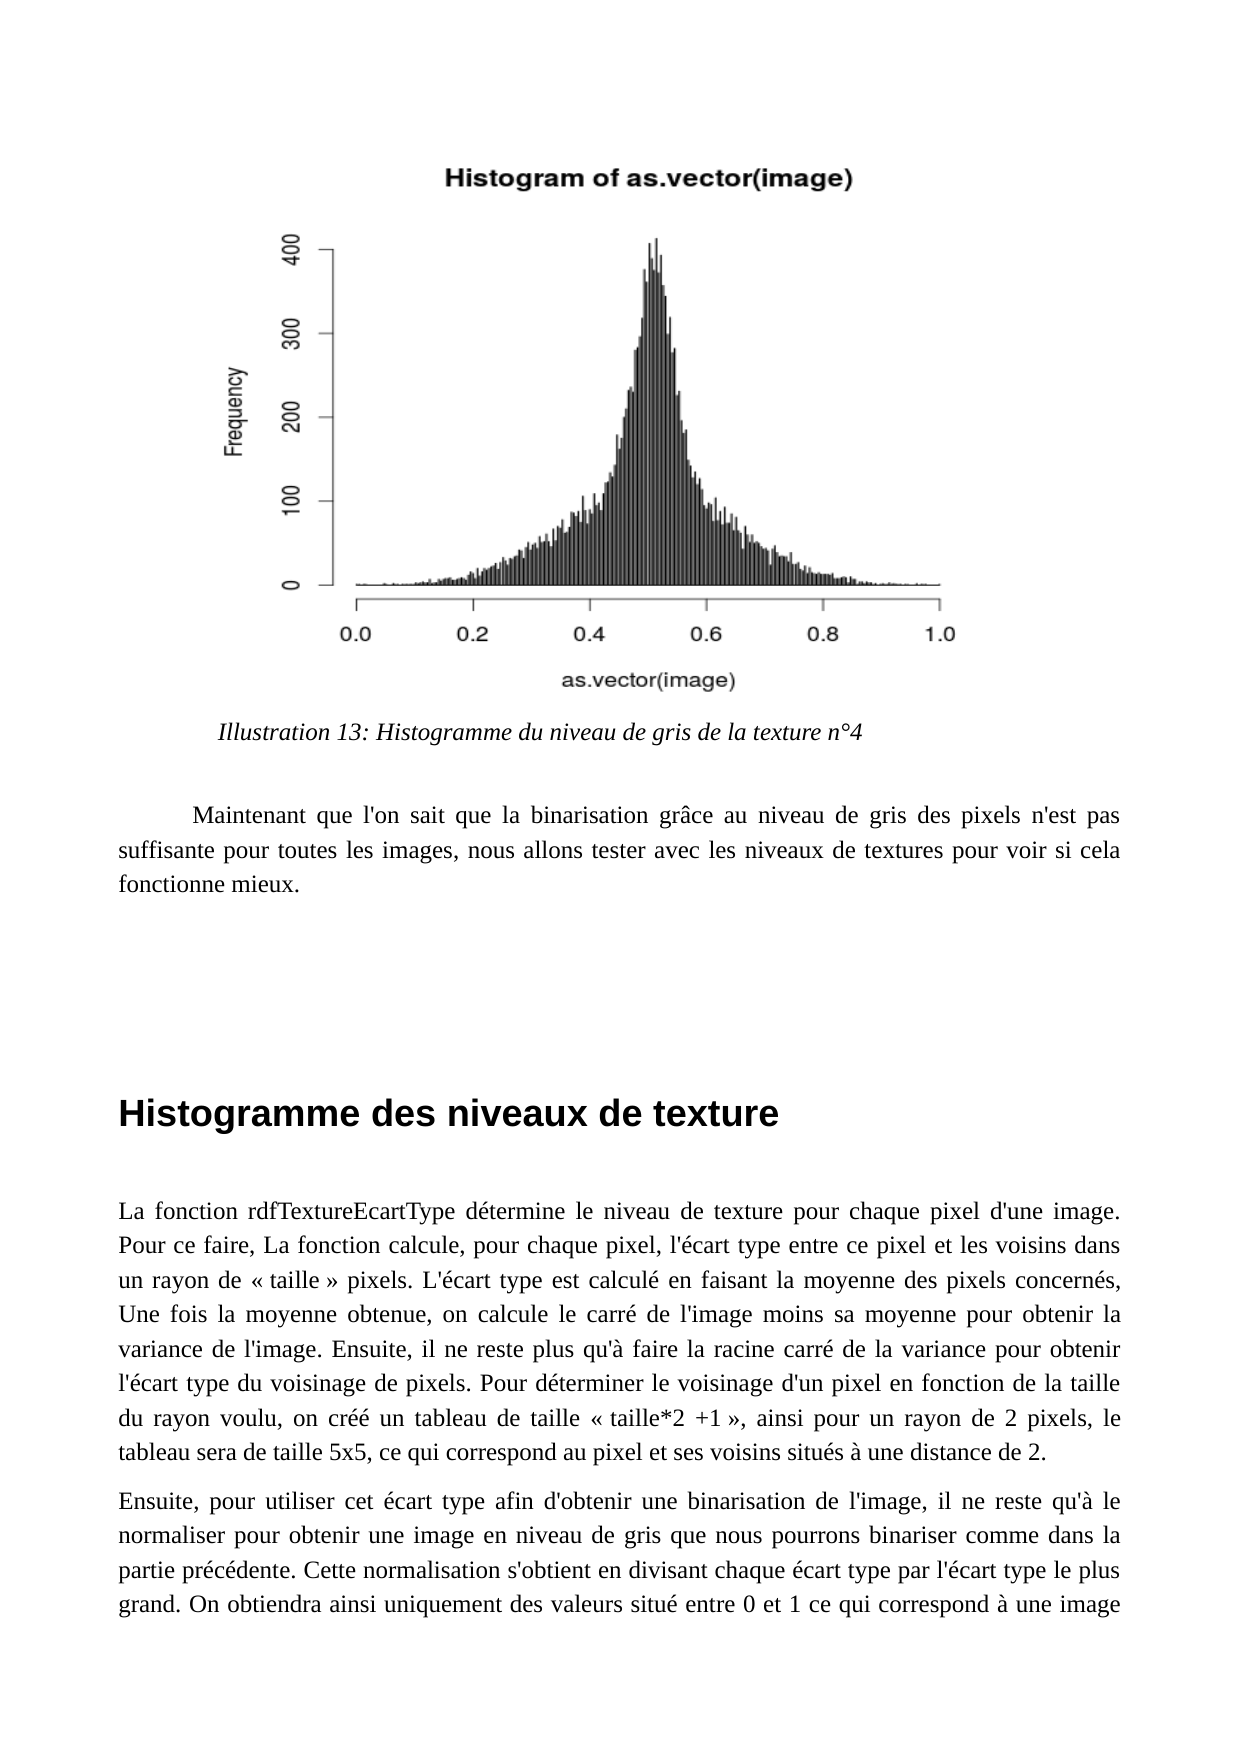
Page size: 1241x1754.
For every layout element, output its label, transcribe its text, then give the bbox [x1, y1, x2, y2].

subtitle Histogramme des niveaux de texture [118, 1091, 1122, 1134]
text Illustration 13: Histogramme du niveau de gris de la texture n°4 [218, 717, 1023, 746]
text Maintenant que l'on sait que la binarisation grâce au niveau de gris des pixels n'est pas suffisante pour toutes les images, nous allons tester avec les niveaux de textures pour voir si cela fonctionne mieux. [118, 800, 1122, 898]
picture [217, 130, 1023, 717]
text La fonction rdfTextureEcartType détermine le niveau de texture pour chaque pixel d'une image. Pour ce faire, La fonction calcule, pour chaque pixel, l'écart type entre ce pixel et les voisins dans un rayon de « taille » pixels. L'écart type est calculé en faisant la moyenne des pixels concernés, Une fois la moyenne obtenue, on calcule le carré de l'image moins sa moyenne pour obtenir la variance de l'image. Ensuite, il ne reste plus qu'à faire la racine carré de la variance pour obtenir l'écart type du voisinage de pixels. Pour déterminer le voisinage d'un pixel en fonction de la taille du rayon voulu, on créé un tableau de taille « taille*2 +1 », ainsi pour un rayon de 2 pixels, le tableau sera de taille 5x5, ce qui correspond au pixel et ses voisins situés à une distance de 2. [118, 1196, 1122, 1466]
text Ensuite, pour utiliser cet écart type afin d'obtenir une binarisation de l'image, il ne reste qu'à le normaliser pour obtenir une image en niveau de gris que nous pourrons binariser comme dans la partie précédente. Cette normalisation s'obtient en divisant chaque écart type par l'écart type le plus grand. On obtiendra ainsi uniquement des valeurs situé entre 0 et 1 ce qui correspond à une image [118, 1486, 1122, 1618]
